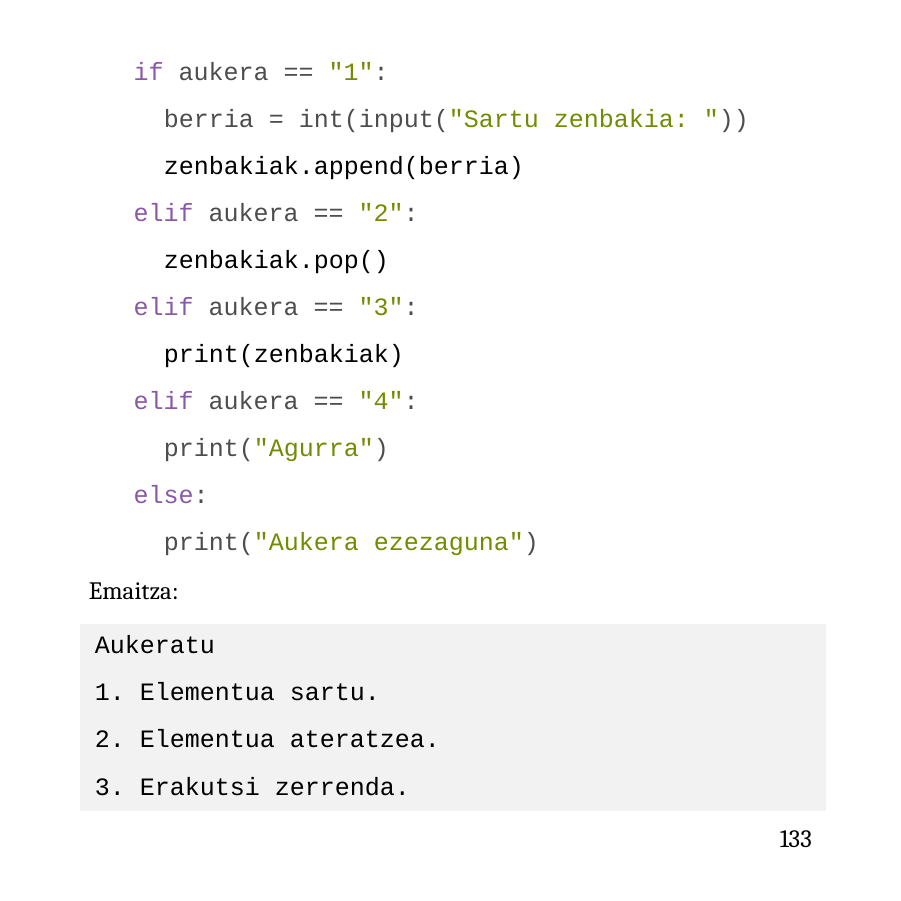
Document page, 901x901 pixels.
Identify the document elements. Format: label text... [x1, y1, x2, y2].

text else: [118, 483, 811, 511]
text print("Aukera ezezaguna") [118, 530, 811, 558]
text 2. Elementua ateratzea. [86, 719, 820, 755]
text zenbakiak.pop() [118, 247, 811, 276]
text if aukera == "1": [118, 59, 811, 87]
text elif aukera == "4": [118, 389, 811, 417]
text 3. Erakutsi zerrenda. [86, 766, 820, 804]
text zenbakiak.append(berria) [118, 153, 811, 182]
text Emaitza: [89, 577, 811, 606]
text elif aukera == "3": [118, 294, 811, 323]
text elif aukera == "2": [118, 200, 811, 229]
text Aukeratu [86, 631, 820, 661]
text print("Agurra") [118, 436, 811, 464]
text print(zenbakiak) [118, 342, 811, 370]
text 1. Elementua sartu. [86, 672, 820, 708]
text berria = int(input("Sartu zenbakia: ")) [118, 106, 811, 134]
